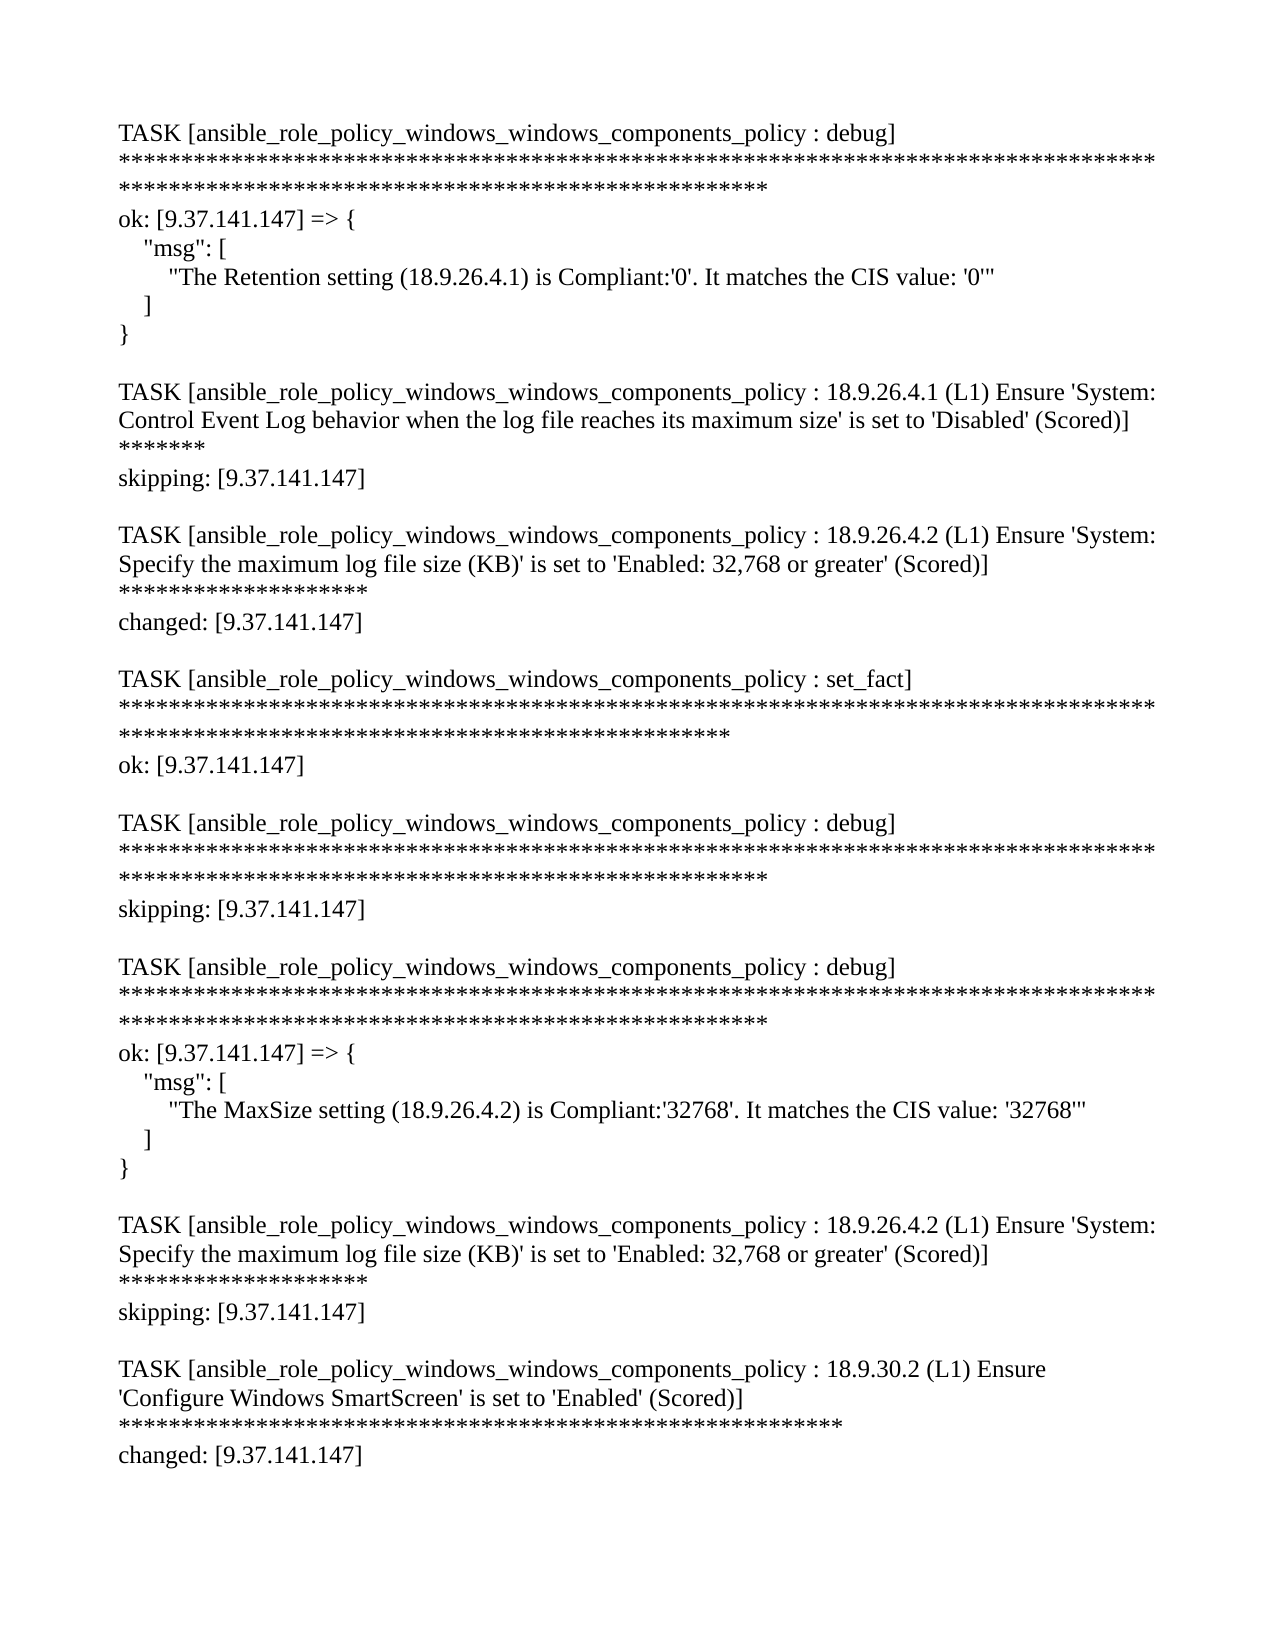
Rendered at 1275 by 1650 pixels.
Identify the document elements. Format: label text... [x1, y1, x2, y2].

text skipping: [9.37.141.147] [118, 894, 1157, 923]
text "msg": [ [118, 233, 1157, 262]
text "msg": [ [118, 1067, 1157, 1096]
text skipping: [9.37.141.147] [118, 463, 1157, 492]
text ok: [9.37.141.147] => { [118, 204, 1157, 233]
text changed: [9.37.141.147] [118, 607, 1157, 636]
text "The Retention setting (18.9.26.4.1) is Compliant:'0'. It matches the CIS value: '0'" [118, 262, 1157, 291]
text TASK [ansible_role_policy_windows_windows_components_policy : 18.9.30.2 (L1) Ensure 'Configure Windows SmartScreen' is set to 'Enabled' (Scored)] ********************************************************** [118, 1354, 1157, 1441]
text TASK [ansible_role_policy_windows_windows_components_policy : 18.9.26.4.1 (L1) Ensure 'System: Control Event Log behavior when the log file reaches its maximum size' is set to 'Disabled' (Scored)] ******* [118, 377, 1157, 463]
text ] [118, 1124, 1157, 1153]
text TASK [ansible_role_policy_windows_windows_components_policy : 18.9.26.4.2 (L1) Ensure 'System: Specify the maximum log file size (KB)' is set to 'Enabled: 32,768 or greater' (Scored)] ******************** [118, 521, 1157, 607]
text skipping: [9.37.141.147] [118, 1297, 1157, 1326]
text } [118, 319, 1157, 348]
text TASK [ansible_role_policy_windows_windows_components_policy : debug] *************************************************************************************************************************************** [118, 808, 1157, 894]
text TASK [ansible_role_policy_windows_windows_components_policy : 18.9.26.4.2 (L1) Ensure 'System: Specify the maximum log file size (KB)' is set to 'Enabled: 32,768 or greater' (Scored)] ******************** [118, 1211, 1157, 1297]
text TASK [ansible_role_policy_windows_windows_components_policy : set_fact] ************************************************************************************************************************************ [118, 664, 1157, 751]
text ok: [9.37.141.147] [118, 751, 1157, 779]
text "The MaxSize setting (18.9.26.4.2) is Compliant:'32768'. It matches the CIS value: '32768'" [118, 1096, 1157, 1124]
text TASK [ansible_role_policy_windows_windows_components_policy : debug] *************************************************************************************************************************************** [118, 952, 1157, 1038]
text ok: [9.37.141.147] => { [118, 1038, 1157, 1067]
text changed: [9.37.141.147] [118, 1441, 1157, 1469]
text TASK [ansible_role_policy_windows_windows_components_policy : debug] *************************************************************************************************************************************** [118, 118, 1157, 204]
text } [118, 1153, 1157, 1182]
text ] [118, 291, 1157, 319]
